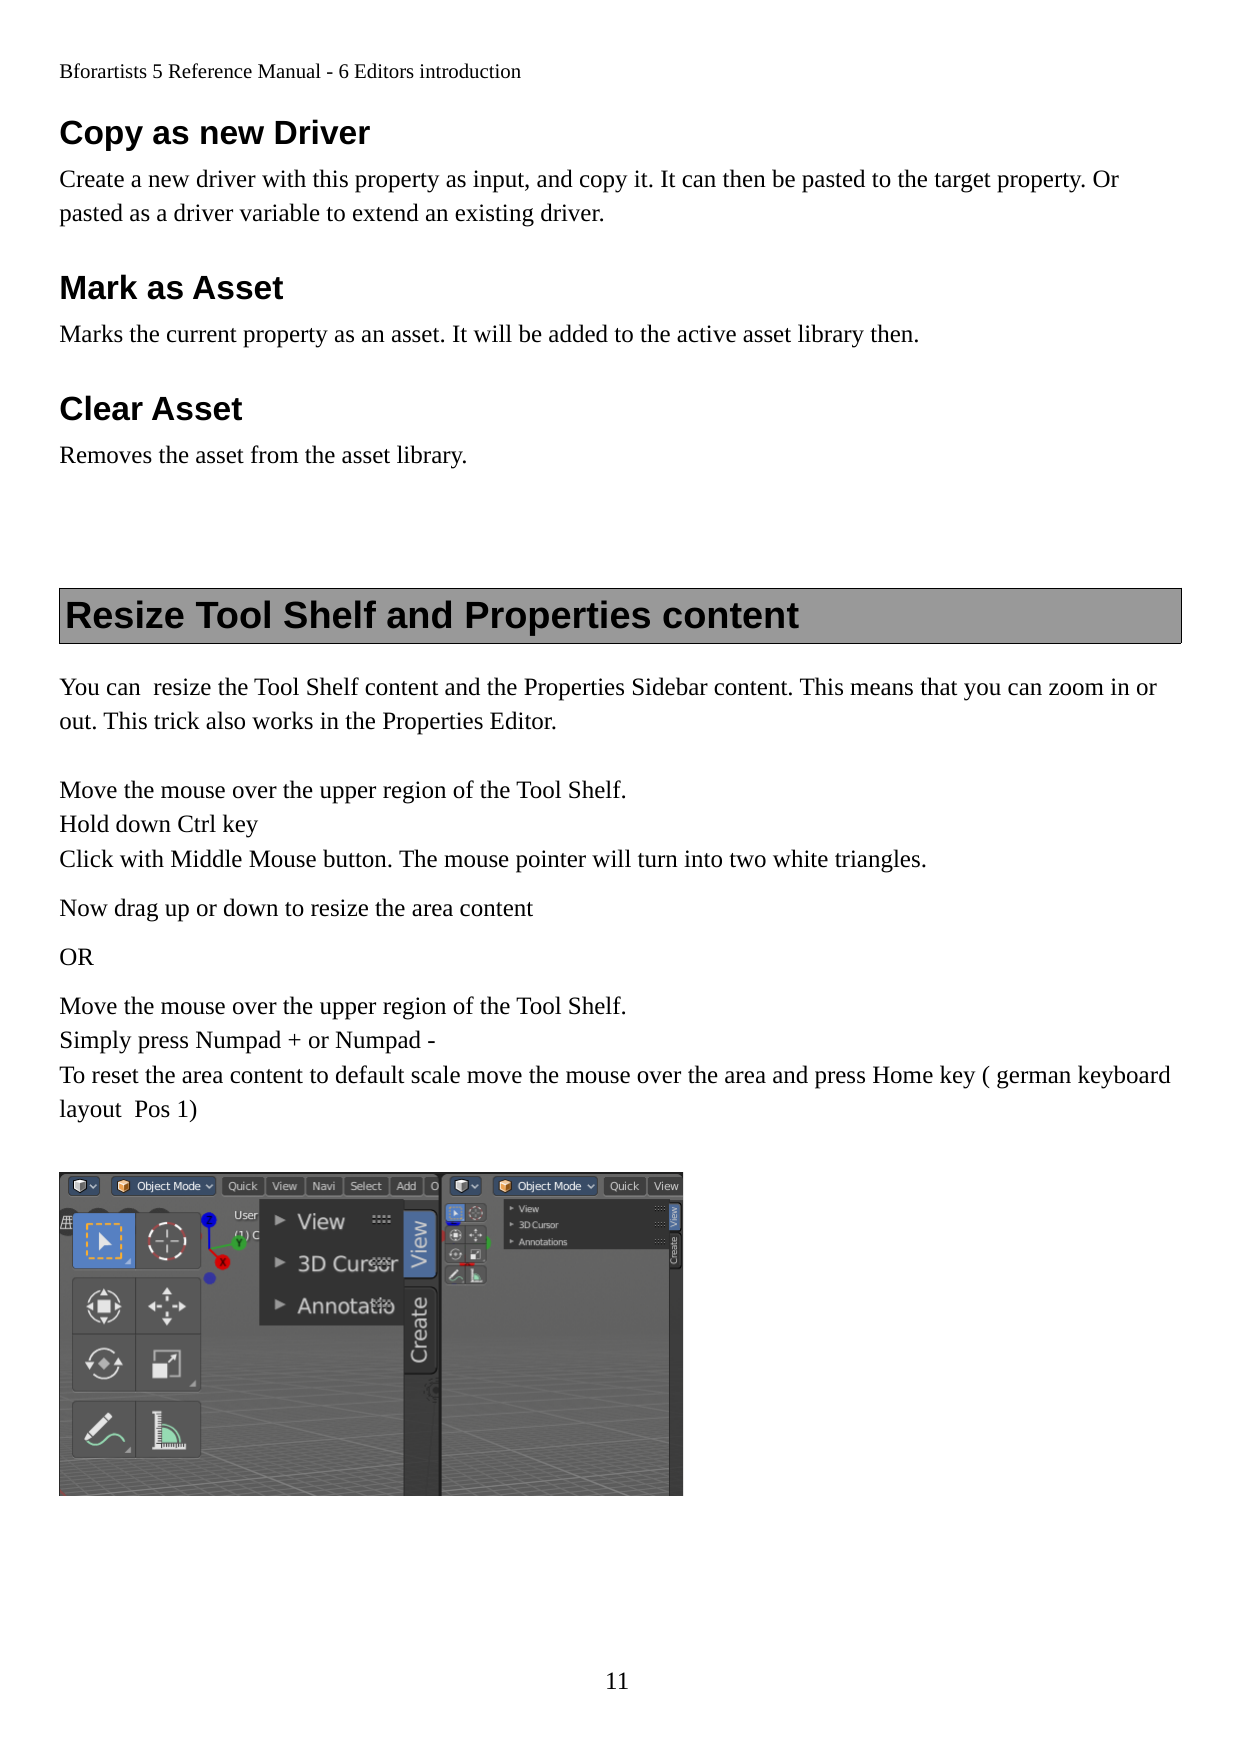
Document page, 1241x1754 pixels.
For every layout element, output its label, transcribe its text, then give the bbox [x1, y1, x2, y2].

picture [59, 1172, 684, 1496]
text Marks the current property as an asset. It will be added to the active asset library then. [59, 319, 1181, 348]
subtitle Clear Asset [59, 389, 1181, 428]
text You can resize the Tool Shelf content and the Properties Sidebar content. This means that you can zoom in or out. This trick also works in the Properties Editor. Move the mouse over the upper region of the Tool Shelf. Hold down Ctrl key Click with Middle Mouse button. The mouse pointer will turn into two white triangles. [59, 672, 1181, 873]
text Now drag up or down to resize the area content [59, 893, 1181, 922]
text Removes the asset from the asset library. [59, 440, 1181, 469]
text OR [59, 942, 1181, 971]
text Create a new driver with this property as input, and copy it. It can then be pasted to the target property. Or pasted as a driver variable to extend an existing driver. [59, 164, 1181, 227]
subtitle Copy as new Driver [59, 113, 1181, 151]
text Move the mouse over the upper region of the Tool Shelf. Simply press Numpad + or Numpad - To reset the area content to default scale move the mouse over the area and press Home key ( german keyboard layout Pos 1) [59, 991, 1181, 1123]
table_header Resize Tool Shelf and Properties content [60, 589, 1181, 643]
subtitle Mark as Asset [59, 268, 1181, 307]
